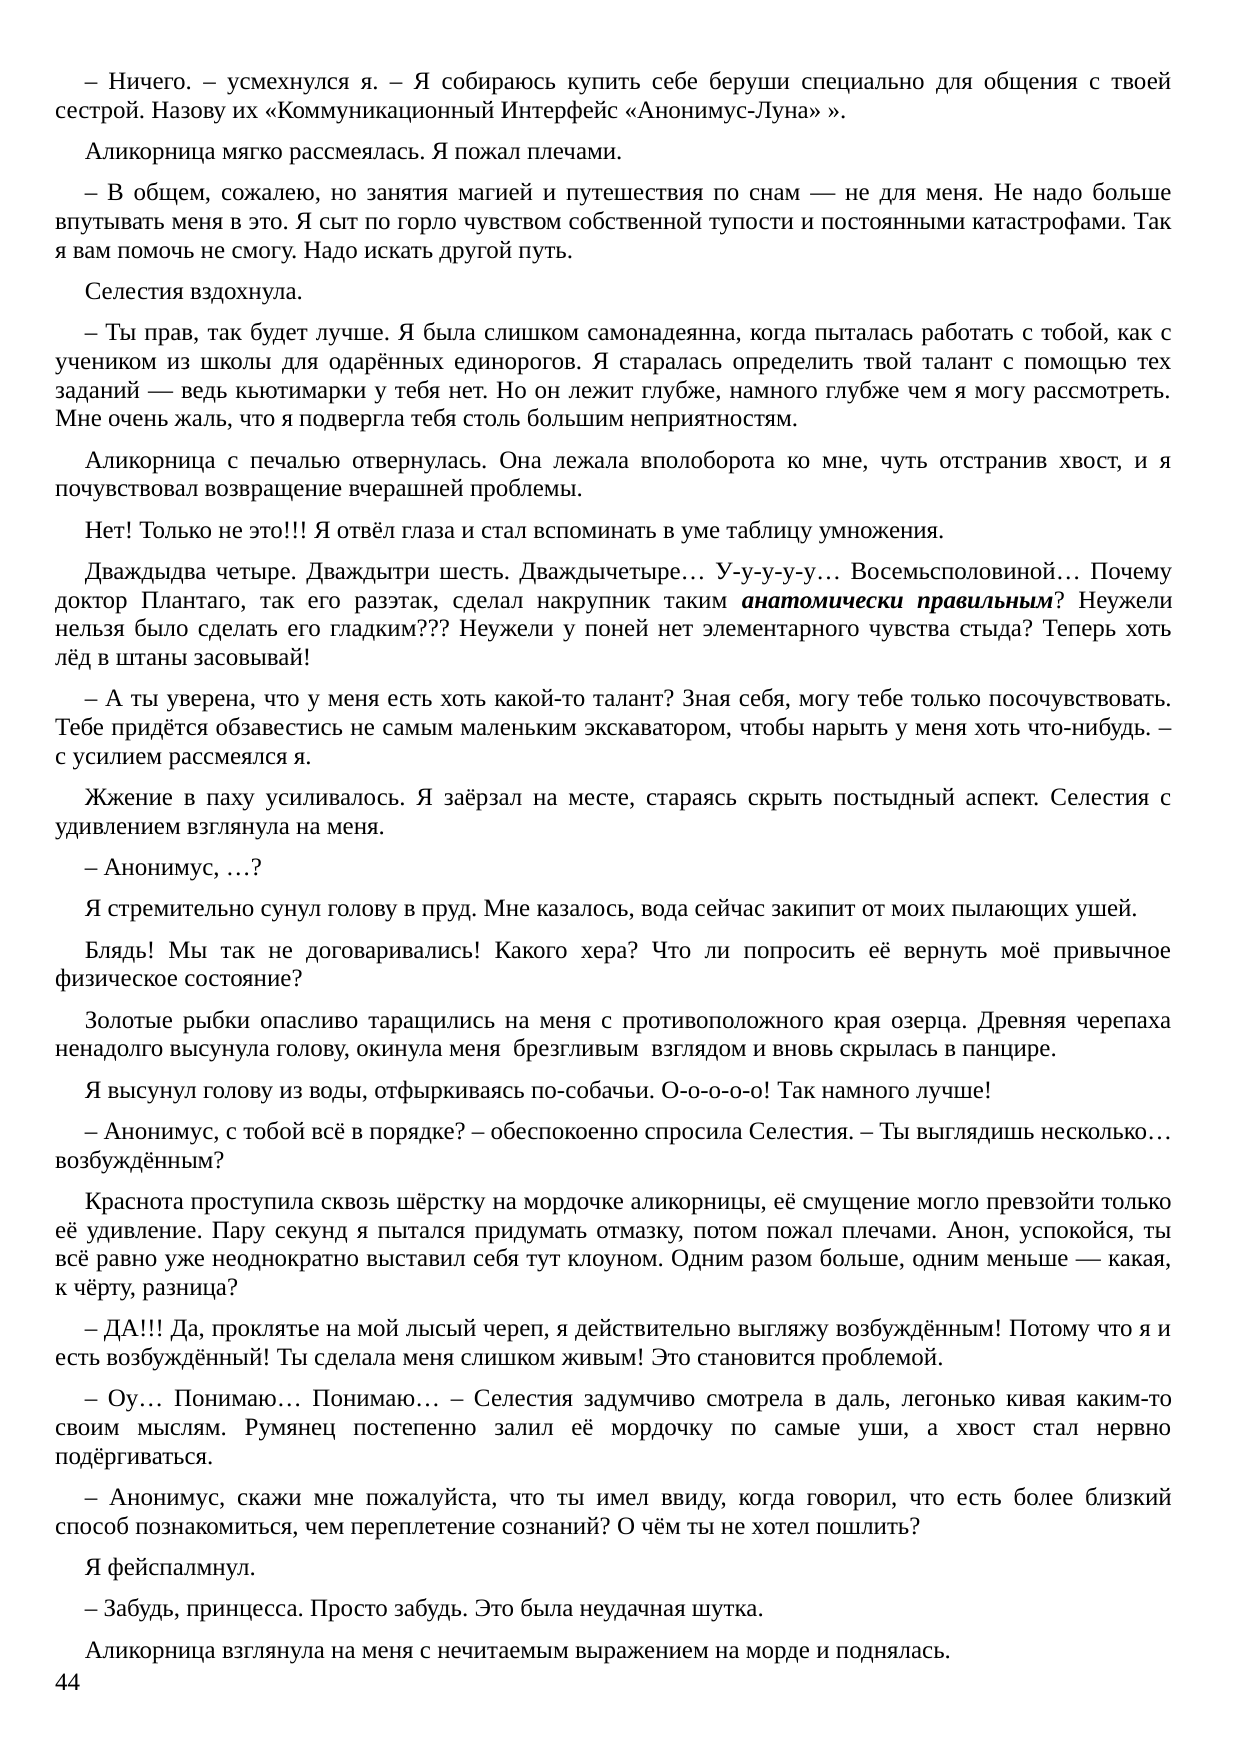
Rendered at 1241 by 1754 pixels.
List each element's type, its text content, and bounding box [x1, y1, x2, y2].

text – Анонимус, …? [55, 852, 1173, 881]
text – А ты уверена, что у меня есть хоть какой-то талант? Зная себя, могу тебе только посочувствовать. Тебе придётся обзавестись не самым маленьким экскаватором, чтобы нарыть у меня хоть что-нибудь. – с усилием рассмеялся я. [55, 683, 1173, 770]
text Я высунул голову из воды, отфыркиваясь по-собачьи. О-о-о-о-о! Так намного лучше! [55, 1075, 1173, 1103]
text Аликорница взглянула на меня с нечитаемым выражением на морде и поднялась. [55, 1635, 1173, 1663]
text Дваждыдва четыре. Дваждытри шесть. Дваждычетыре… У-у-у-у-у… Восемьсполовиной… Почему доктор Плантаго, так его разэтак, сделал накрупник таким анатомически правильным? Неужели нельзя было сделать его гладким??? Неужели у поней нет элементарного чувства стыда? Теперь хоть лёд в штаны засовывай! [55, 556, 1173, 671]
text – Анонимус, с тобой всё в порядке? – обеспокоенно спросила Селестия. – Ты выглядишь несколько… возбуждённым? [55, 1116, 1173, 1173]
text – ДА!!! Да, проклятье на мой лысый череп, я действительно выгляжу возбуждённым! Потому что я и есть возбуждённый! Ты сделала меня слишком живым! Это становится проблемой. [55, 1313, 1173, 1371]
text – Оу… Понимаю… Понимаю… – Селестия задумчиво смотрела в даль, легонько кивая каким-то своим мыслям. Румянец постепенно залил её мордочку по самые уши, а хвост стал нервно подёргиваться. [55, 1383, 1173, 1470]
text – Анонимус, скажи мне пожалуйста, что ты имел ввиду, когда говорил, что есть более близкий способ познакомиться, чем переплетение сознаний? О чём ты не хотел пошлить? [55, 1482, 1173, 1540]
text Нет! Только не это!!! Я отвёл глаза и стал вспоминать в уме таблицу умножения. [55, 515, 1173, 543]
text Аликорница с печалью отвернулась. Она лежала вполоборота ко мне, чуть отстранив хвост, и я почувствовал возвращение вчерашней проблемы. [55, 445, 1173, 502]
text – В общем, сожалею, но занятия магией и путешествия по снам — не для меня. Не надо больше впутывать меня в это. Я сыт по горло чувством собственной тупости и постоянными катастрофами. Так я вам помочь не смогу. Надо искать другой путь. [55, 177, 1173, 263]
text – Ничего. – усмехнулся я. – Я собираюсь купить себе беруши специально для общения с твоей сестрой. Назову их «Коммуникационный Интерфейс «Анонимус-Луна» ». [55, 66, 1173, 123]
text Я стремительно сунул голову в пруд. Мне казалось, вода сейчас закипит от моих пылающих ушей. [55, 893, 1173, 922]
text Жжение в паху усиливалось. Я заёрзал на месте, стараясь скрыть постыдный аспект. Селестия с удивлением взглянула на меня. [55, 782, 1173, 840]
text Я фейспалмнул. [55, 1552, 1173, 1581]
text – Забудь, принцесса. Просто забудь. Это была неудачная шутка. [55, 1593, 1173, 1622]
text Блядь! Мы так не договаривались! Какого хера? Что ли попросить её вернуть моё привычное физическое состояние? [55, 935, 1173, 992]
text Золотые рыбки опасливо таращились на меня с противоположного края озерца. Древняя черепаха ненадолго высунула голову, окинула меня брезгливым взглядом и вновь скрылась в панцире. [55, 1005, 1173, 1062]
text Селестия вздохнула. [55, 276, 1173, 305]
text – Ты прав, так будет лучше. Я была слишком самонадеянна, когда пыталась работать с тобой, как с учеником из школы для одарённых единорогов. Я старалась определить твой талант с помощью тех заданий — ведь кьютимарки у тебя нет. Но он лежит глубже, намного глубже чем я могу рассмотреть. Мне очень жаль, что я подвергла тебя столь большим неприятностям. [55, 317, 1173, 432]
text Аликорница мягко рассмеялась. Я пожал плечами. [55, 136, 1173, 165]
text Краснота проступила сквозь шёрстку на мордочке аликорницы, её смущение могло превзойти только её удивление. Пару секунд я пытался придумать отмазку, потом пожал плечами. Анон, успокойся, ты всё равно уже неоднократно выставил себя тут клоуном. Одним разом больше, одним меньше — какая, к чёрту, разница? [55, 1186, 1173, 1301]
